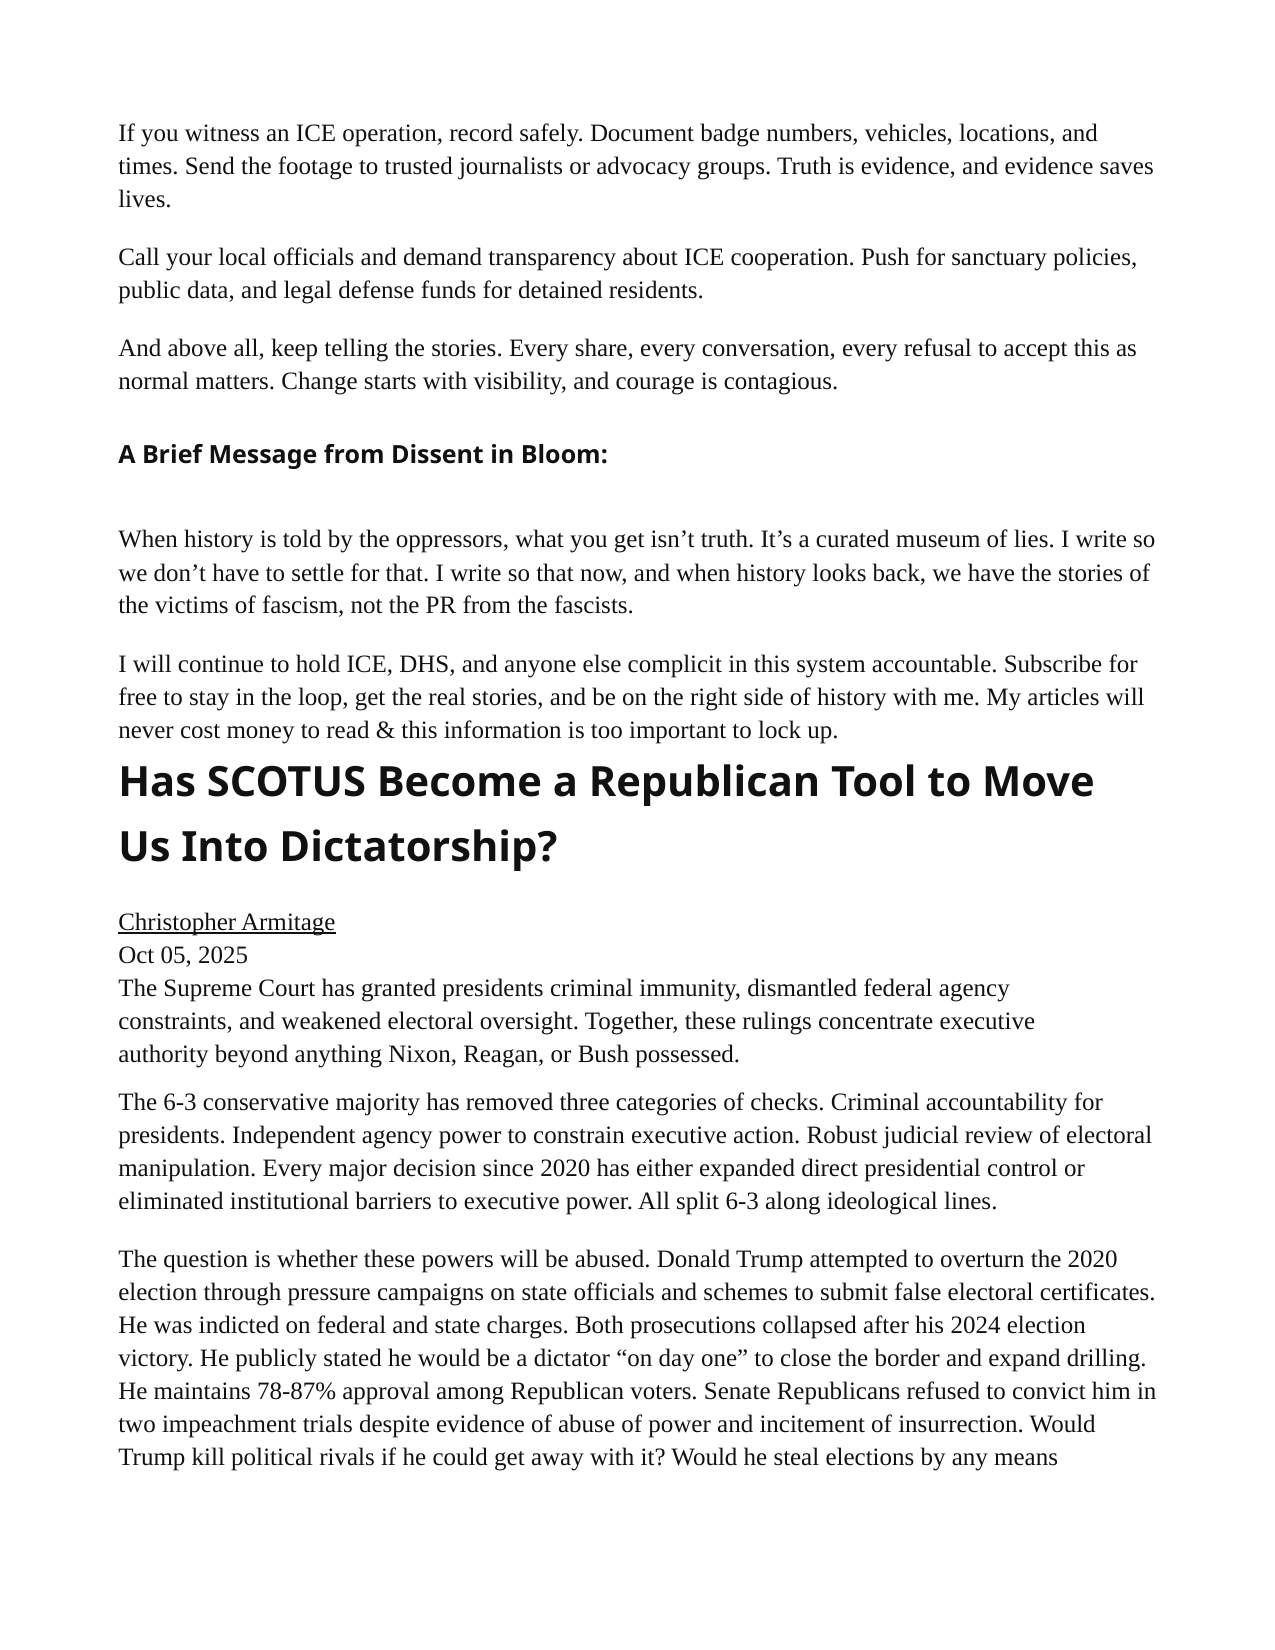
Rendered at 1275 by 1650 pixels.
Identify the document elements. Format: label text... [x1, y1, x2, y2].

text The 6-3 conservative majority has removed three categories of checks. Criminal accountability for presidents. Independent agency power to constrain executive action. Robust judicial review of electoral manipulation. Every major decision since 2020 has either expanded direct presidential control or eliminated institutional barriers to executive power. All split 6-3 along ideological lines. [118, 1087, 1157, 1215]
text When history is told by the oppressors, what you get isn’t truth. It’s a curated museum of lies. I write so we don’t have to settle for that. I write so that now, and when history looks back, we have the stories of the victims of fascism, not the PR from the fascists. [118, 524, 1157, 619]
text The question is whether these powers will be abused. Donald Trump attempted to overturn the 2020 election through pressure campaigns on state officials and schemes to submit false electoral certificates. He was indicted on federal and state charges. Both prosecutions collapsed after his 2024 election victory. He publicly stated he would be a dictator “on day one” to close the border and expand drilling. He maintains 78-87% approval among Republican voters. Senate Republicans refused to convict him in two impeachment trials despite evidence of abuse of power and incitement of insurrection. Would Trump kill political rivals if he could get away with it? Would he steal elections by any means [118, 1244, 1157, 1471]
text If you witness an ICE operation, record safely. Document badge numbers, vehicles, locations, and times. Send the footage to trusted journalists or advocacy groups. Truth is evidence, and evidence saves lives. [118, 118, 1157, 213]
text I will continue to hold ICE, DHS, and anyone else complicit in this system accountable. Subscribe for free to stay in the loop, get the real stories, and be on the right side of history with me. My articles will never cost money to read & this information is too important to lock up. Has SCOTUS Become a Republican Tool to Move Us Into Dictatorship? [118, 649, 1157, 874]
text And above all, keep telling the stories. Every share, every conversation, every refusal to accept this as normal matters. Change starts with visibility, and courage is contagious. [118, 333, 1157, 395]
text The Supreme Court has granted presidents criminal immunity, dismantled federal agency constraints, and weakened electoral oversight. Together, these rulings concentrate executive authority beyond anything Nixon, Reagan, or Bush possessed. [118, 973, 1117, 1068]
subtitle A Brief Message from Dissent in Bloom: [118, 437, 1117, 471]
text Call your local officials and demand transparency about ICE cooperation. Push for sanctuary policies, public data, and legal defense funds for detained residents. [118, 242, 1157, 304]
text Oct 05, 2025 [118, 940, 1157, 969]
text Christopher Armitage [118, 907, 1157, 936]
